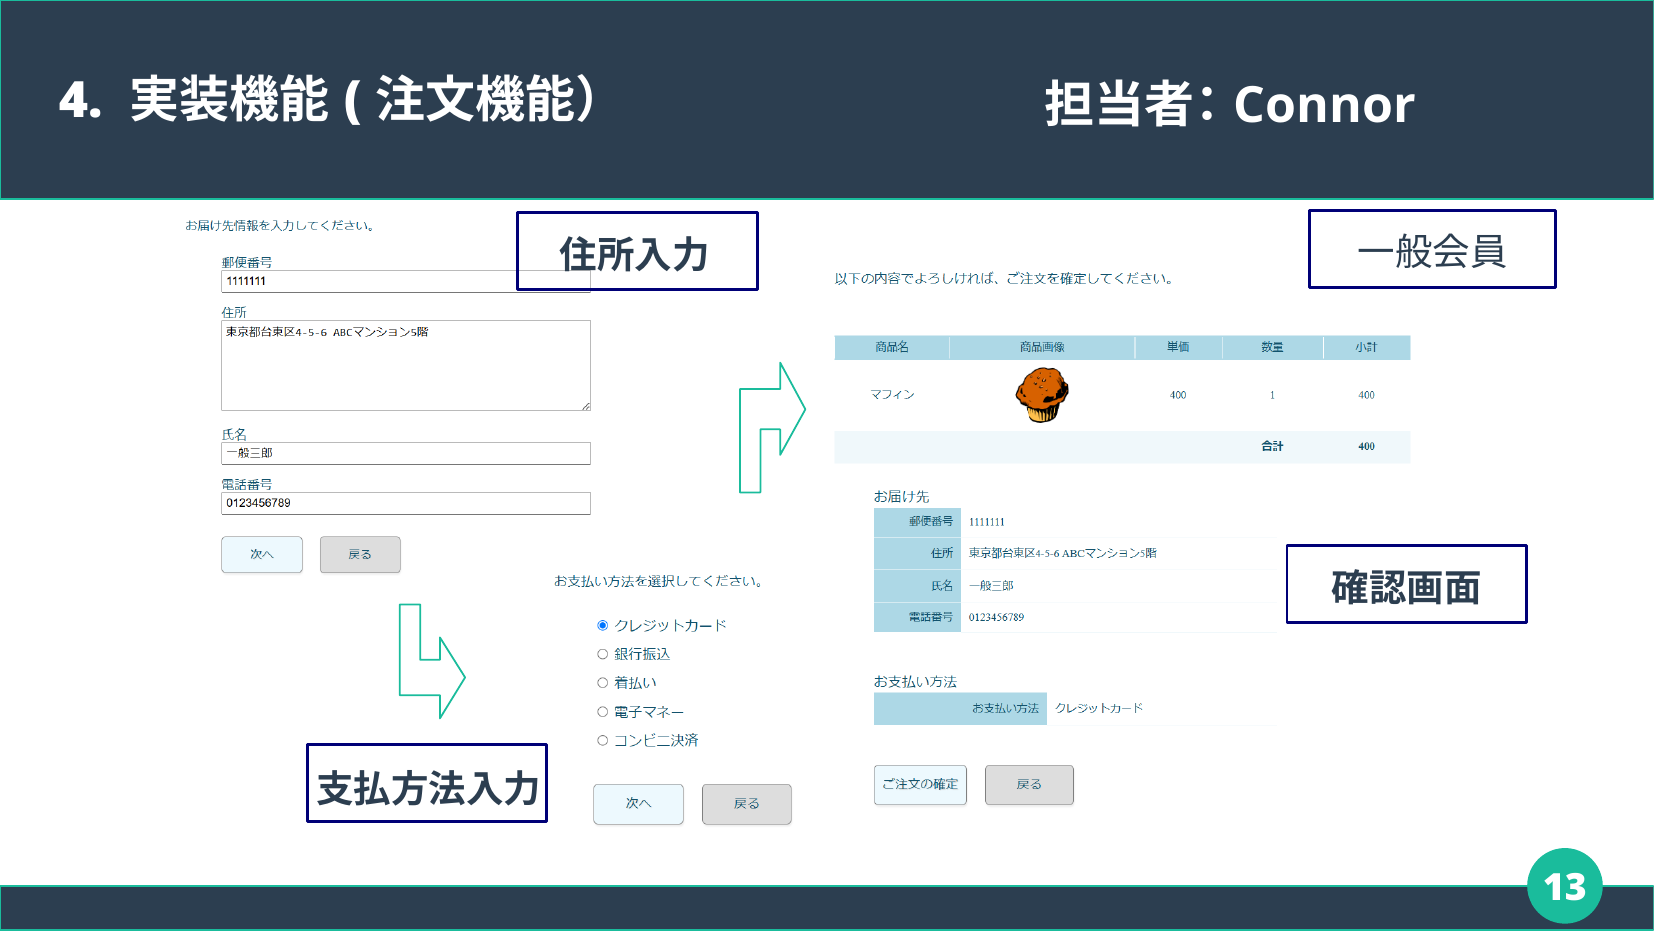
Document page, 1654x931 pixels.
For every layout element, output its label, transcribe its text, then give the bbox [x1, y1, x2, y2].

text_box 住所入力 [444, 210, 825, 295]
title 4. 実装機能(注文機能） [59, 37, 1595, 156]
picture [827, 262, 1418, 814]
text_box 支払方法入力 [238, 744, 620, 829]
picture [176, 207, 800, 833]
text_box 確認画面 [1216, 543, 1598, 628]
text_box 一般会員 [1309, 210, 1556, 288]
text_box 担当者：Connor [1029, 58, 1559, 144]
